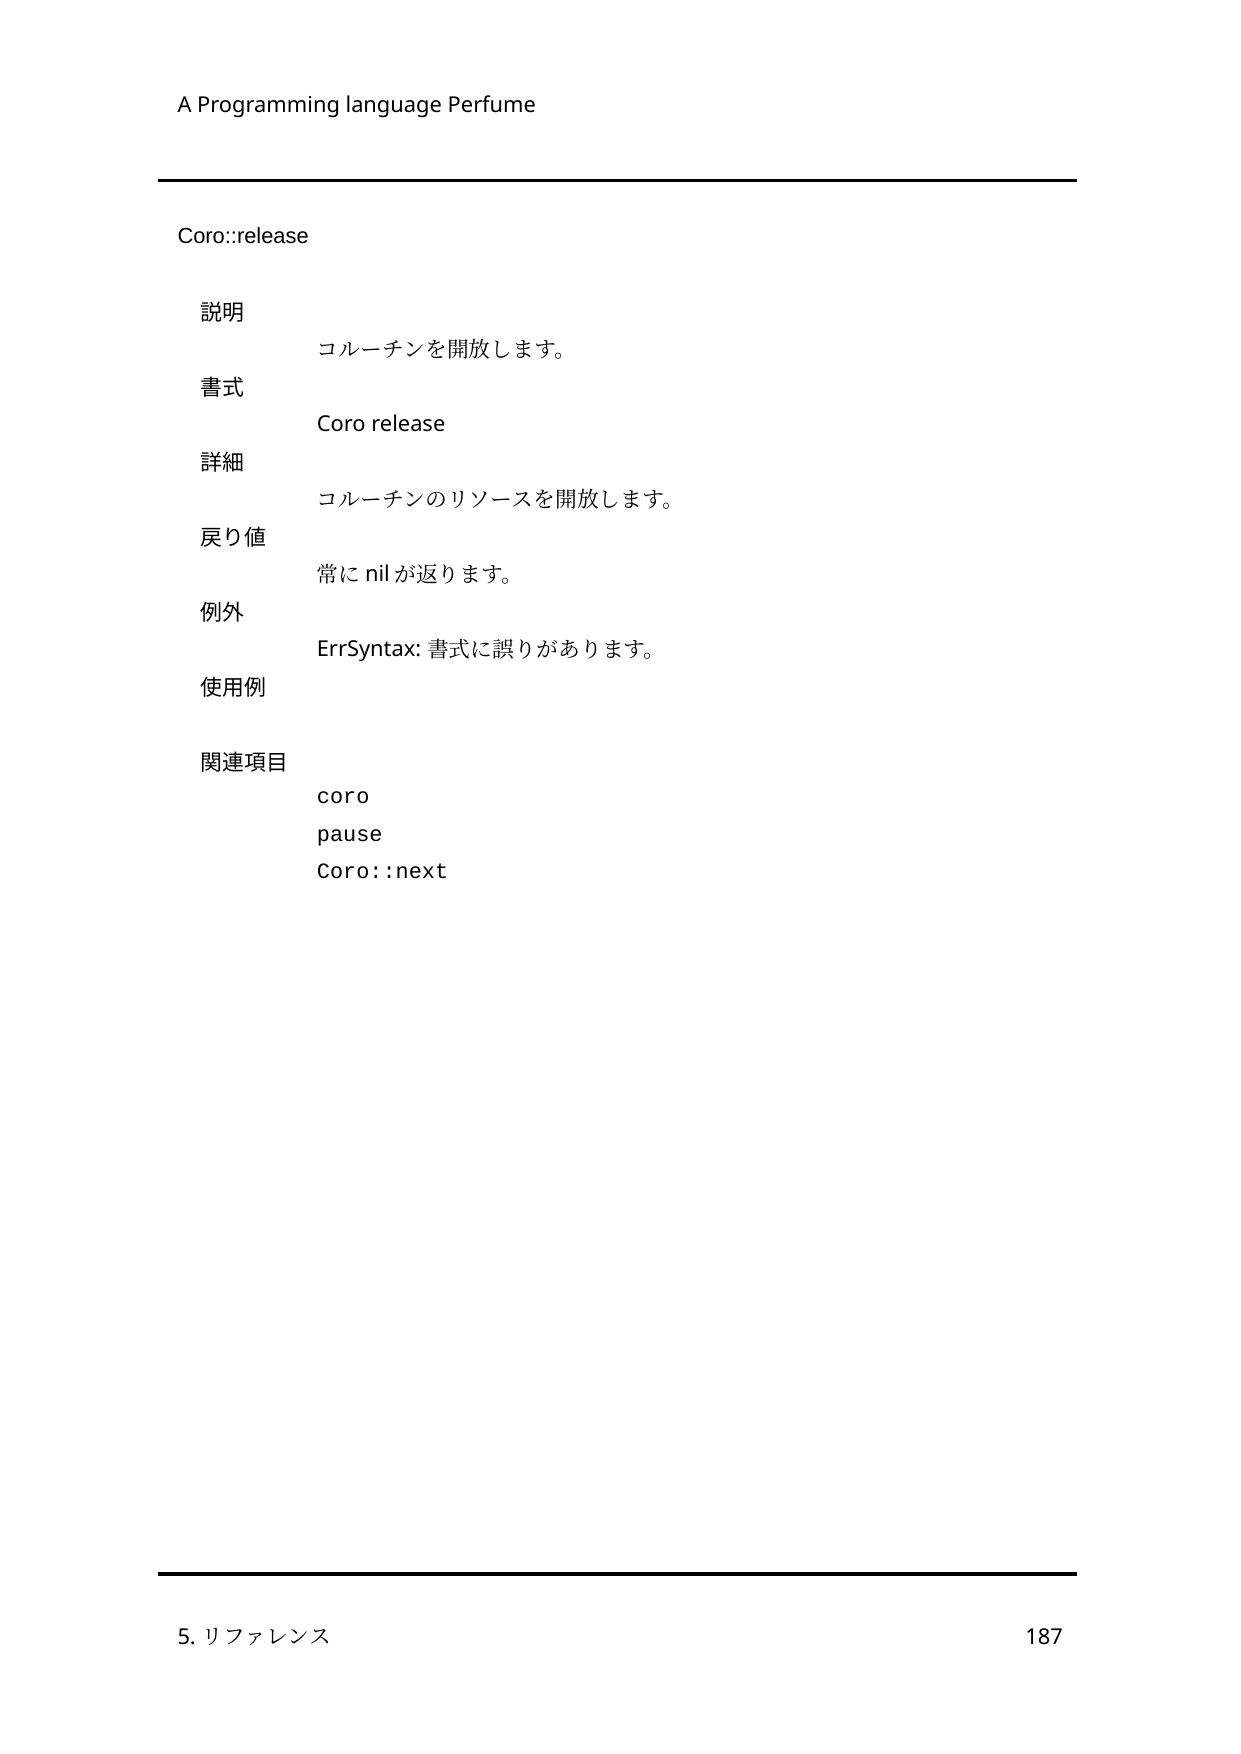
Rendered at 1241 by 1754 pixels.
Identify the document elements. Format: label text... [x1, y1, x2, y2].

table_header コルーチンを開放します。 [317, 292, 1063, 367]
table_cell 例外 [200, 592, 317, 667]
table_cell 使用例 [200, 667, 317, 742]
table_cell 関連項目 [200, 742, 317, 892]
table_cell Coro release [317, 367, 1063, 442]
table_cell ErrSyntax: 書式に誤りがあります。 [317, 592, 1063, 667]
table_cell 書式 [200, 367, 317, 442]
table_cell coro pause Coro::next [317, 742, 1063, 892]
table_cell 常にnilが返ります。 [317, 517, 1063, 592]
subtitle Coro::release [177, 217, 1063, 254]
table_header 説明 [200, 292, 317, 367]
table_cell [317, 667, 1063, 742]
table_cell コルーチンのリソースを開放します。 [317, 442, 1063, 517]
table_cell 戻り値 [200, 517, 317, 592]
table_cell 詳細 [200, 442, 317, 517]
